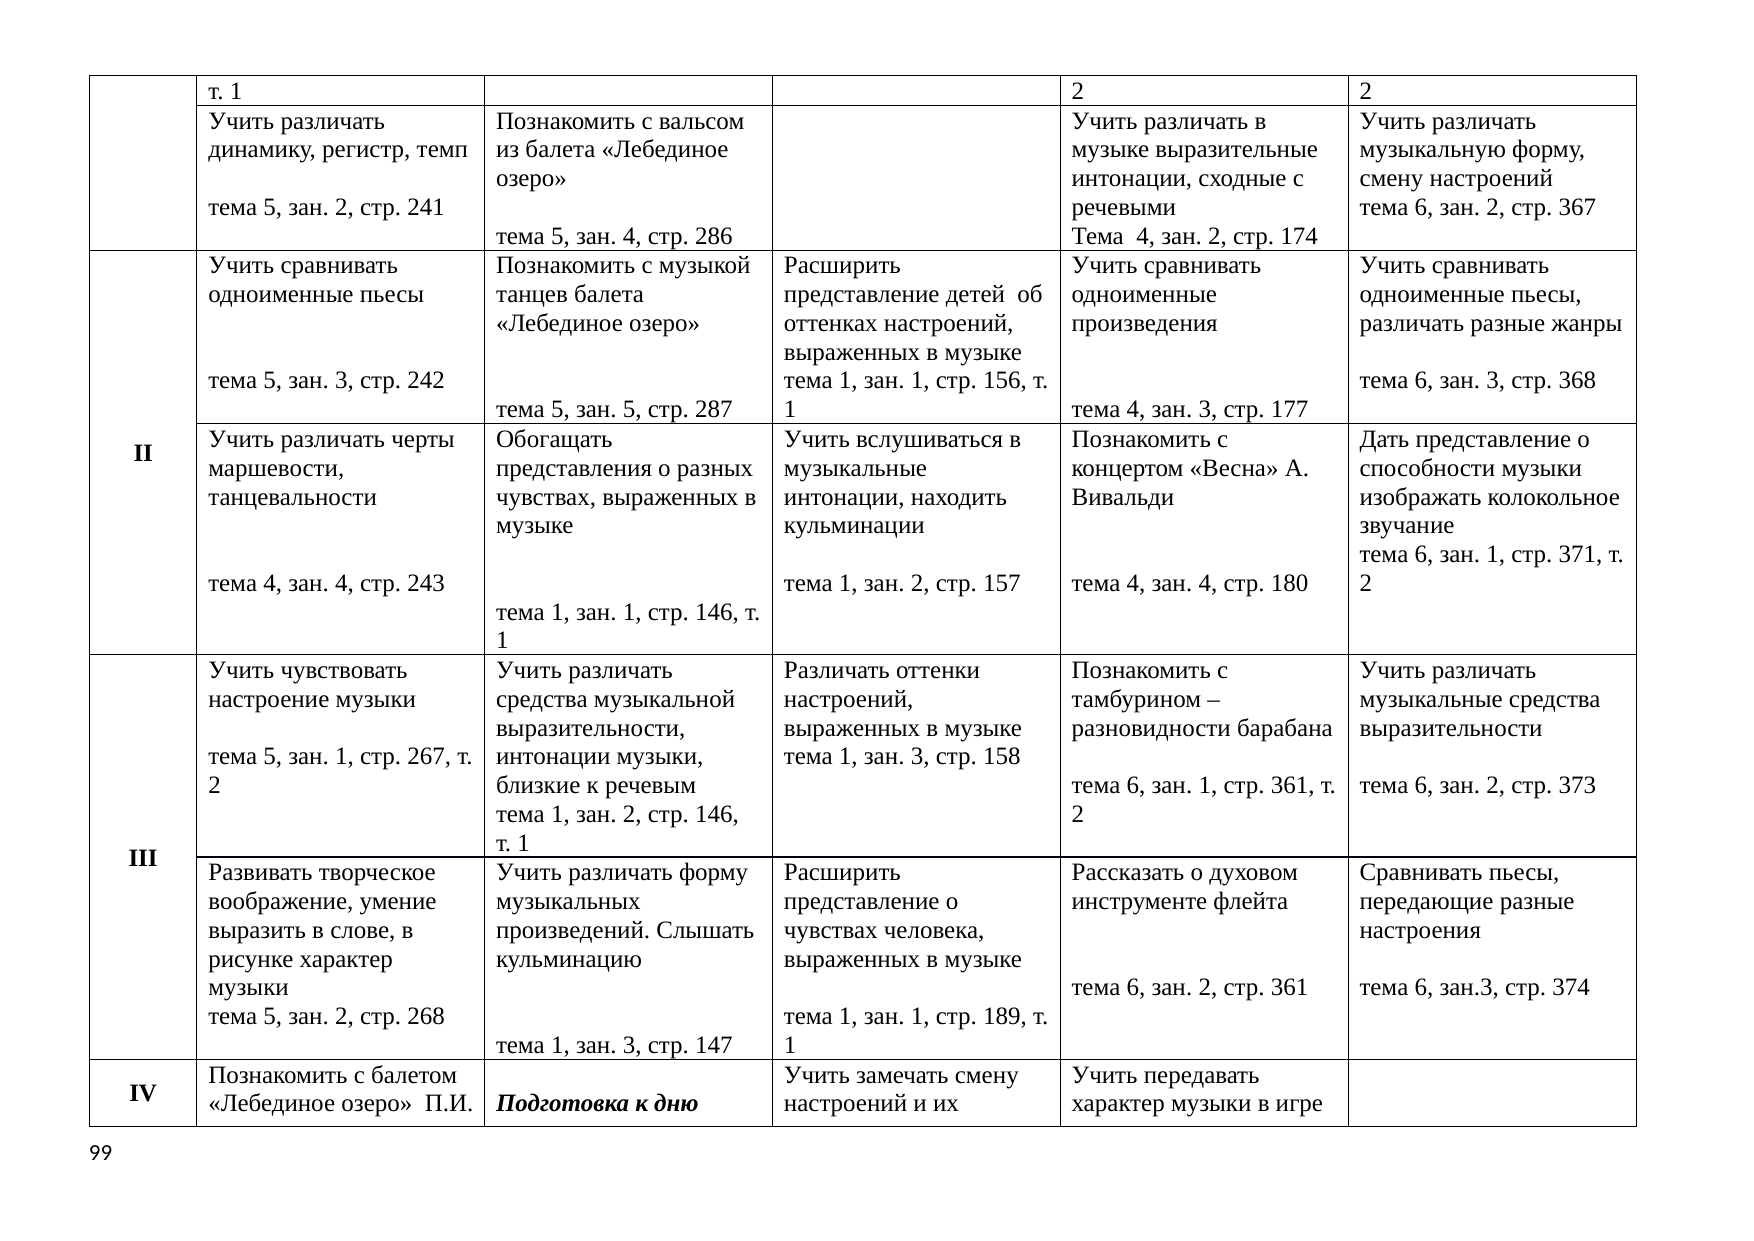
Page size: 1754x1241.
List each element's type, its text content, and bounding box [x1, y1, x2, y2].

table_cell Учить сравнивать одноименные пьесы, различать разные жанры тема 6, зан. 3, стр. 368 [1349, 251, 1636, 423]
table_cell Познакомить с концертом «Весна» А. Вивальди тема 4, зан. 4, стр. 180 [1061, 424, 1348, 654]
table_cell Развивать творческое воображение, умение выразить в слове, в рисунке характер музыки тема 5, зан. 2, стр. 268 [197, 858, 484, 1059]
table_cell Учить передавать характер музыки в игре [1061, 1060, 1348, 1126]
table_cell II [90, 251, 196, 654]
table_cell IV [90, 1060, 196, 1126]
table_cell Учить различать музыкальную форму, смену настроений тема 6, зан. 2, стр. 367 [1349, 106, 1636, 249]
table_cell Учить различать средства музыкальной выразительности, интонации музыки, близкие к речевым тема 1, зан. 2, стр. 146, т. 1 [485, 655, 772, 856]
table_cell Обогащать представления о разных чувствах, выраженных в музыке тема 1, зан. 1, стр. 146, т. 1 [485, 424, 772, 654]
table_cell [773, 106, 1060, 249]
table_cell т. 1 [197, 76, 484, 105]
table_cell Познакомить с тамбурином – разновидности барабана тема 6, зан. 1, стр. 361, т. 2 [1061, 655, 1348, 856]
table_cell Учить чувствовать настроение музыки тема 5, зан. 1, стр. 267, т. 2 [197, 655, 484, 856]
table_cell Учить сравнивать одноименные пьесы тема 5, зан. 3, стр. 242 [197, 251, 484, 423]
table_cell [90, 76, 196, 249]
table_cell [485, 76, 772, 105]
table_cell Подготовка к дню [485, 1060, 772, 1126]
table_cell Учить различать форму музыкальных произведений. Слышать кульминацию тема 1, зан. 3, стр. 147 [485, 858, 772, 1059]
table_cell Познакомить с вальсом из балета «Лебединое озеро» тема 5, зан. 4, стр. 286 [485, 106, 772, 249]
table_cell [773, 76, 1060, 105]
table_cell Познакомить с музыкой танцев балета «Лебединое озеро» тема 5, зан. 5, стр. 287 [485, 251, 772, 423]
table_cell 2 [1349, 76, 1636, 105]
table_cell Учить сравнивать одноименные произведения тема 4, зан. 3, стр. 177 [1061, 251, 1348, 423]
table_cell Учить вслушиваться в музыкальные интонации, находить кульминации тема 1, зан. 2, стр. 157 [773, 424, 1060, 654]
table_cell Расширить представление детей об оттенках настроений, выраженных в музыке тема 1, зан. 1, стр. 156, т. 1 [773, 251, 1060, 423]
table_cell Учить замечать смену настроений и их [773, 1060, 1060, 1126]
table_cell Учить различать музыкальные средства выразительности тема 6, зан. 2, стр. 373 [1349, 655, 1636, 856]
table_cell Учить различать в музыке выразительные интонации, сходные с речевыми Тема 4, зан. 2, стр. 174 [1061, 106, 1348, 249]
table_cell [1349, 1060, 1636, 1126]
table_cell Различать оттенки настроений, выраженных в музыке тема 1, зан. 3, стр. 158 [773, 655, 1060, 856]
table_cell Рассказать о духовом инструменте флейта тема 6, зан. 2, стр. 361 [1061, 858, 1348, 1059]
table_cell Сравнивать пьесы, передающие разные настроения тема 6, зан.3, стр. 374 [1349, 858, 1636, 1059]
table_cell 2 [1061, 76, 1348, 105]
table_cell Расширить представление о чувствах человека, выраженных в музыке тема 1, зан. 1, стр. 189, т. 1 [773, 858, 1060, 1059]
table_cell Учить различать черты маршевости, танцевальности тема 4, зан. 4, стр. 243 [197, 424, 484, 654]
table_cell III [90, 655, 196, 1059]
table_cell Познакомить с балетом «Лебединое озеро» П.И. [197, 1060, 484, 1126]
table_cell Дать представление о способности музыки изображать колокольное звучание тема 6, зан. 1, стр. 371, т. 2 [1349, 424, 1636, 654]
table_cell Учить различать динамику, регистр, темп тема 5, зан. 2, стр. 241 [197, 106, 484, 249]
